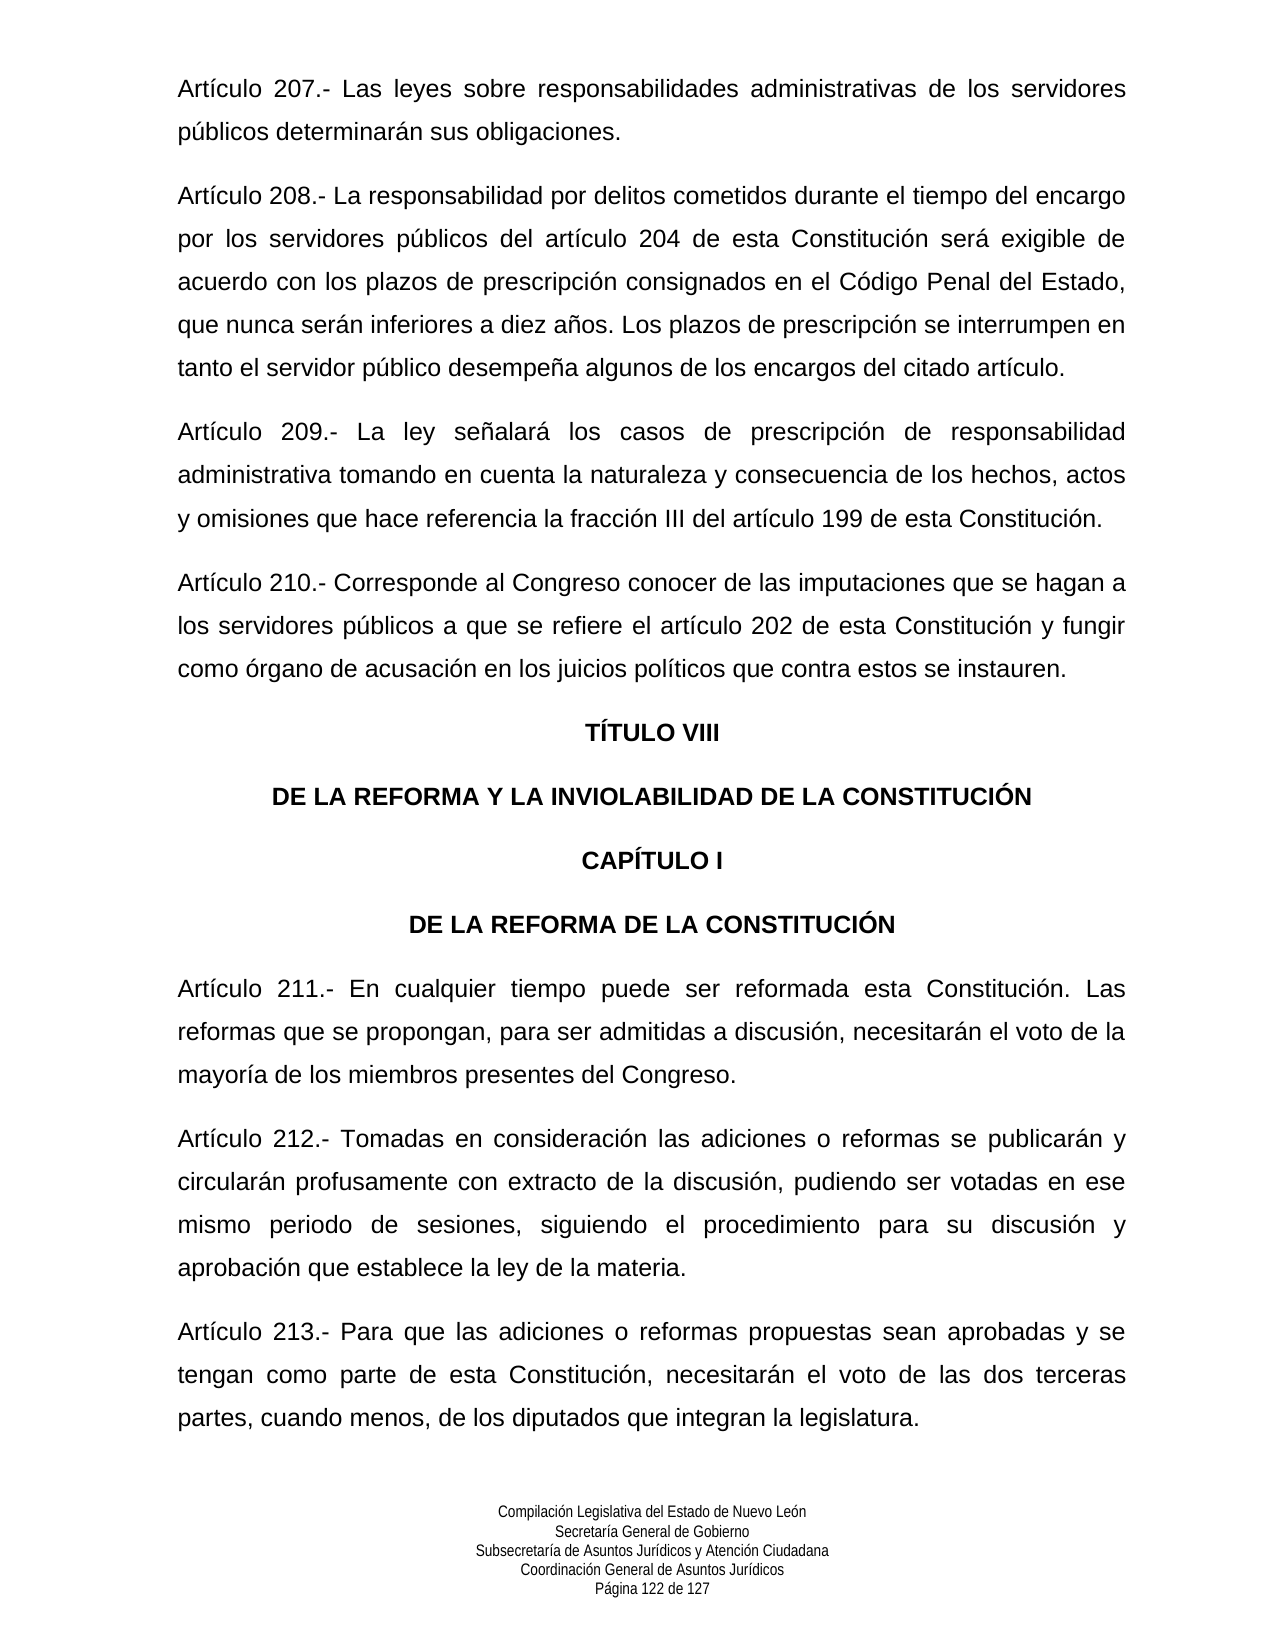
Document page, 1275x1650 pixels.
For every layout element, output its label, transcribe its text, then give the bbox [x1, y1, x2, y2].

text Artículo 212.- Tomadas en consideración las adiciones o reformas se publicarán y circularán profusamente con extracto de la discusión, pudiendo ser votadas en ese mismo periodo de sesiones, siguiendo el procedimiento para su discusión y aprobación que establece la ley de la materia. [177, 1124, 1127, 1282]
text DE LA REFORMA DE LA CONSTITUCIÓN [177, 910, 1127, 938]
text CAPÍTULO I [177, 846, 1127, 874]
text Artículo 208.- La responsabilidad por delitos cometidos durante el tiempo del encargo por los servidores públicos del artículo 204 de esta Constitución será exigible de acuerdo con los plazos de prescripción consignados en el Código Penal del Estado, que nunca serán inferiores a diez años. Los plazos de prescripción se interrumpen en tanto el servidor público desempeña algunos de los encargos del citado artículo. [177, 181, 1127, 382]
text Artículo 211.- En cualquier tiempo puede ser reformada esta Constitución. Las reformas que se propongan, para ser admitidas a discusión, necesitarán el voto de la mayoría de los miembros presentes del Congreso. [177, 974, 1127, 1089]
text TÍTULO VIII [177, 718, 1127, 747]
text Artículo 210.- Corresponde al Congreso conocer de las imputaciones que se hagan a los servidores públicos a que se refiere el artículo 202 de esta Constitución y fungir como órgano de acusación en los juicios políticos que contra estos se instauren. [177, 568, 1127, 683]
text Artículo 213.- Para que las adiciones o reformas propuestas sean aprobadas y se tengan como parte de esta Constitución, necesitarán el voto de las dos terceras partes, cuando menos, de los diputados que integran la legislatura. [177, 1317, 1127, 1432]
text Artículo 209.- La ley señalará los casos de prescripción de responsabilidad administrativa tomando en cuenta la naturaleza y consecuencia de los hechos, actos y omisiones que hace referencia la fracción III del artículo 199 de esta Constitución. [177, 417, 1127, 532]
text DE LA REFORMA Y LA INVIOLABILIDAD DE LA CONSTITUCIÓN [177, 782, 1127, 811]
text Artículo 207.- Las leyes sobre responsabilidades administrativas de los servidores públicos determinarán sus obligaciones. [177, 74, 1127, 146]
